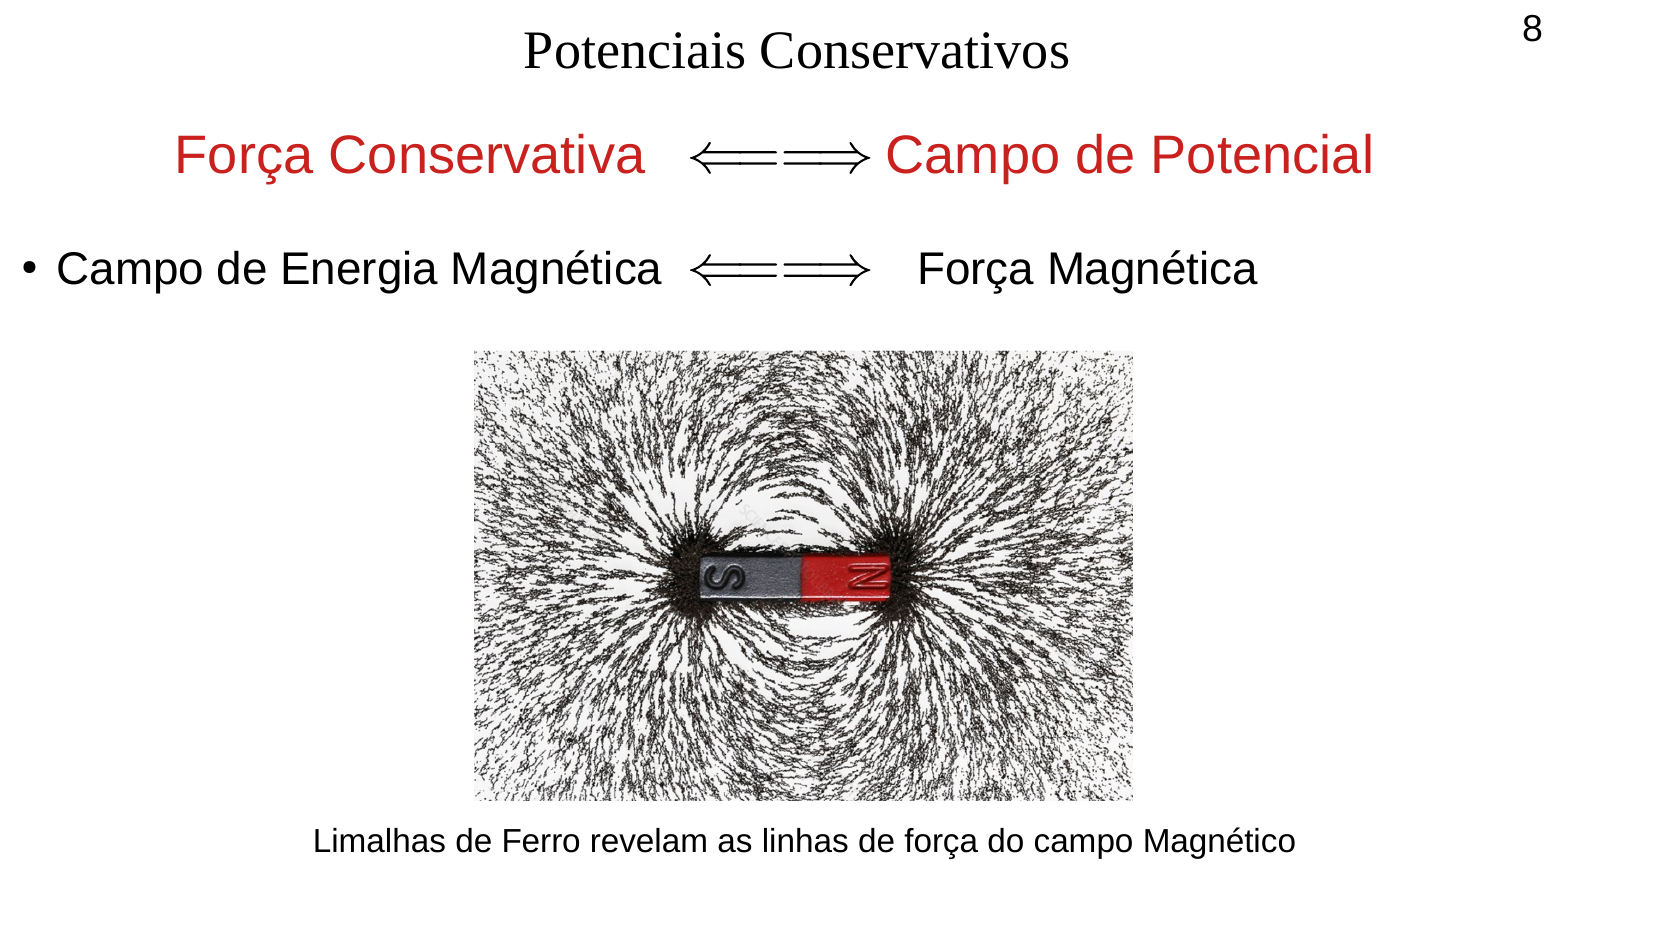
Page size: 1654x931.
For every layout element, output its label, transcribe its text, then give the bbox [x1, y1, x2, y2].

text_box Força Conservativa Campo de Potencial [160, 117, 1398, 193]
picture [686, 142, 871, 174]
picture [686, 254, 871, 287]
text_box Potenciais Conservativos [509, 0, 1166, 88]
text_box Limalhas de Ferro revelam as linhas de força do campo Magnético [298, 815, 1313, 868]
picture [473, 350, 1133, 801]
text_box Campo de Energia Magnética Força Magnética [6, 235, 1588, 302]
text_box 31 [1507, 0, 1654, 71]
